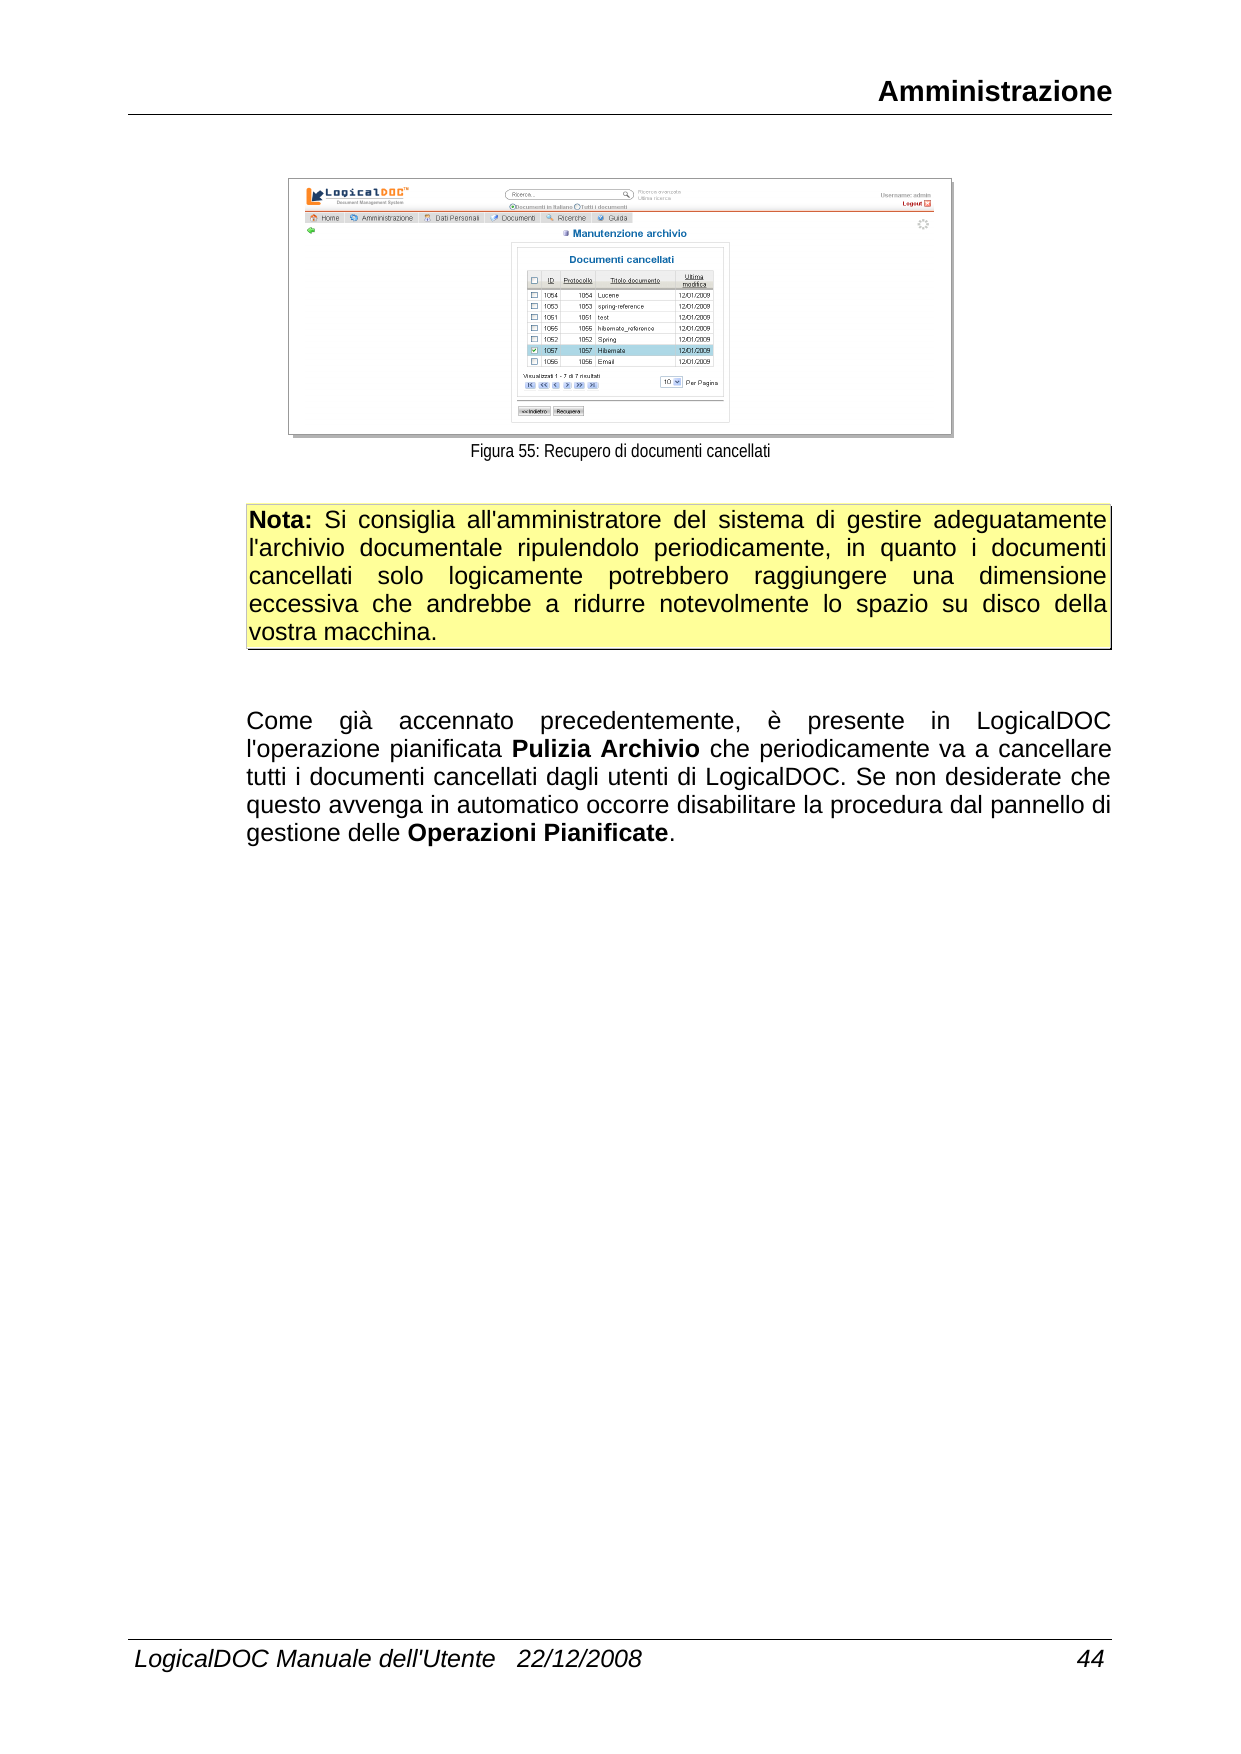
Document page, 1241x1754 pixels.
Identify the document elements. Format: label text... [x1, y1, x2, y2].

text Figura 55: Recupero di documenti cancellati [288, 435, 952, 461]
picture [305, 186, 934, 425]
text Nota: Si consiglia all'amministratore del sistema di gestire adeguatamente l'archivio documentale ripulendolo periodicamente, in quanto i documenti cancellati solo logicamente potrebbero raggiungere una dimensione eccessiva che andrebbe a ridurre notevolmente lo spazio su disco della vostra macchina. [247, 505, 1110, 647]
text Come già accennato precedentemente, è presente in LogicalDOC l'operazione pianificata Pulizia Archivio che periodicamente va a cancellare tutti i documenti cancellati dagli utenti di LogicalDOC. Se non desiderate che questo avvenga in automatico occorre disabilitare la procedura dal pannello di gestione delle Operazioni Pianificate. [246, 707, 1112, 847]
